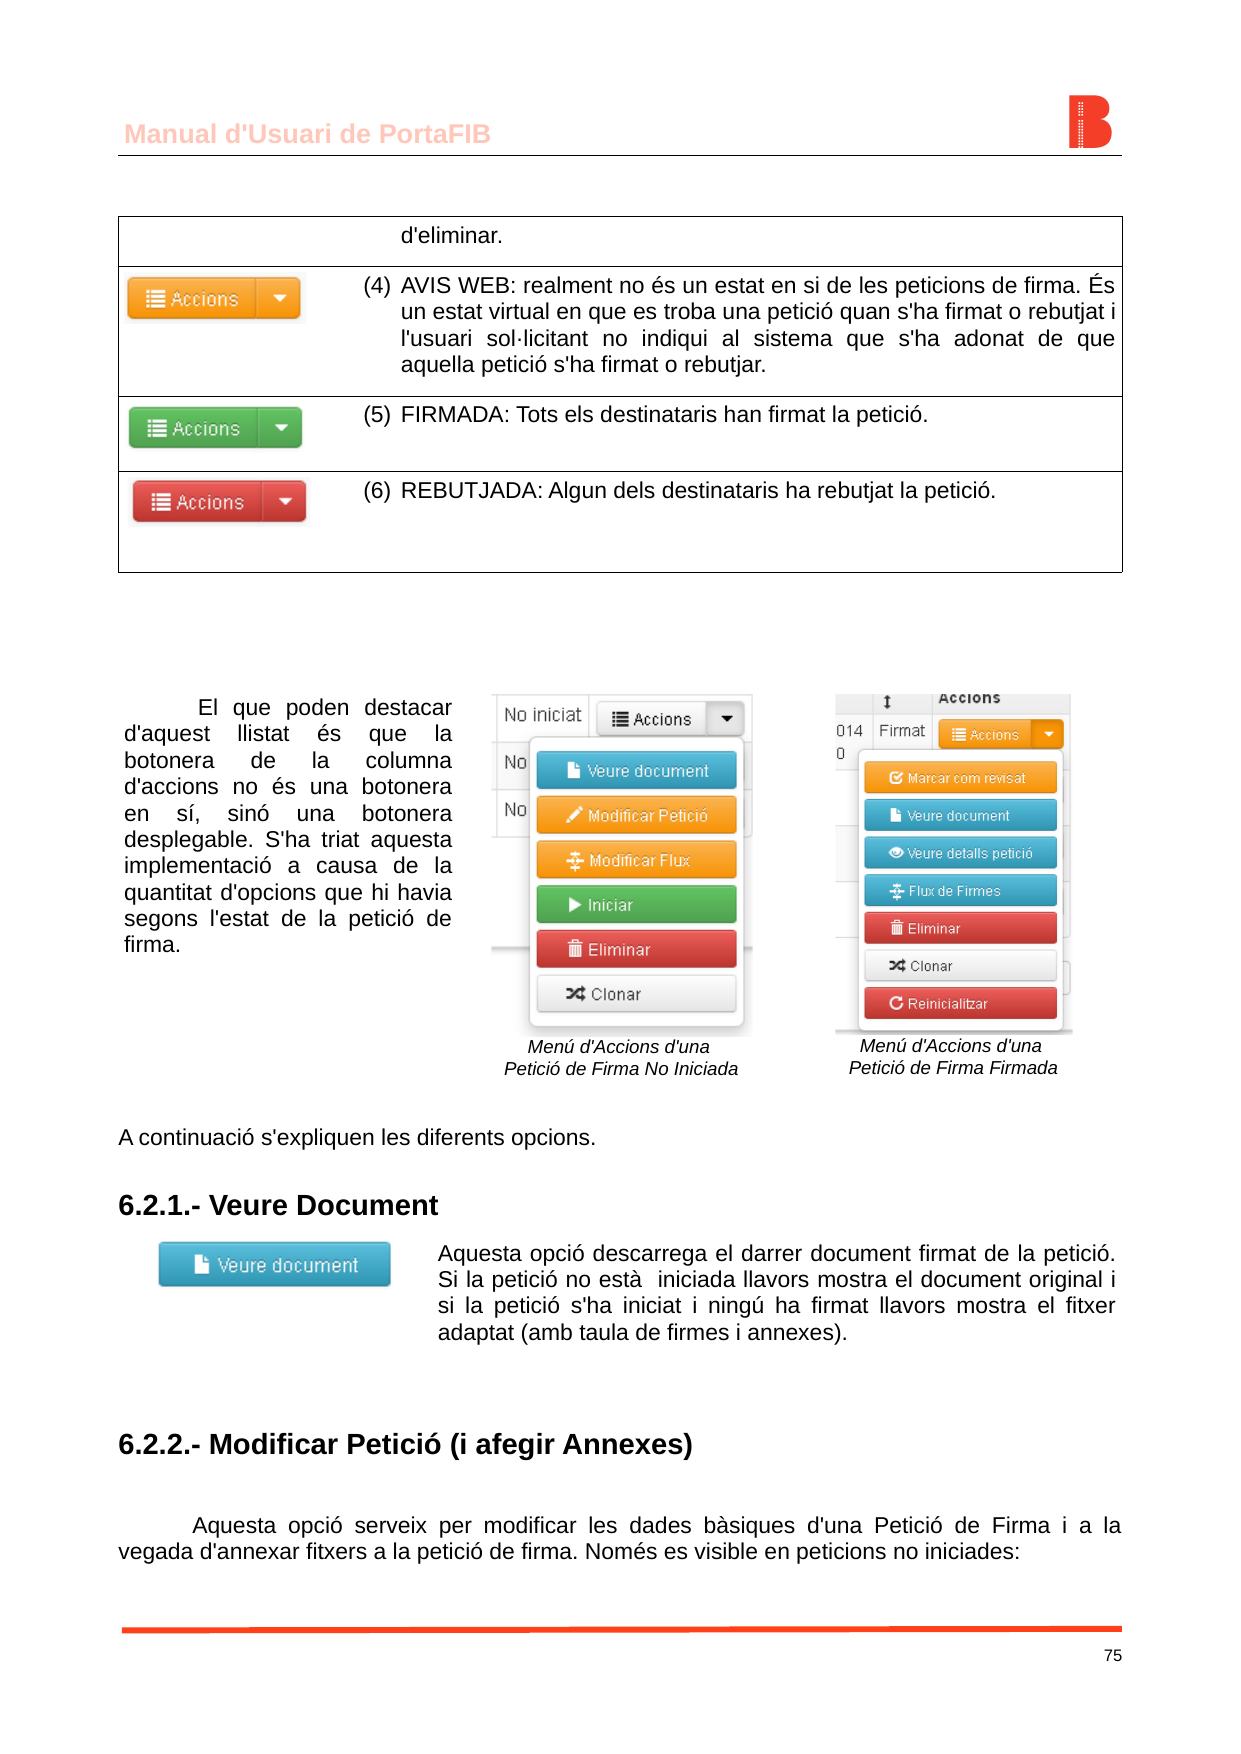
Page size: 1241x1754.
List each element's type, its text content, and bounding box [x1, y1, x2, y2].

text A continuació s'expliquen les diferents opcions. [118, 1124, 1122, 1150]
subtitle Veure Document [118, 1188, 1122, 1221]
table_header Menú d'Accions d'una Petició de Firma No Iniciada [458, 688, 786, 1085]
text Aquesta opció serveix per modificar les dades bàsiques d'una Petició de Firma i a la vegada d'annexar fitxers a la petició de firma. Només es visible en peticions no iniciades: [118, 1512, 1122, 1565]
table_cell [119, 397, 320, 471]
table_header [118, 1234, 432, 1363]
table_cell [119, 267, 320, 396]
picture [1063, 94, 1117, 150]
subtitle Modificar Petició (i afegir Annexes) [118, 1427, 1122, 1461]
table_cell [119, 472, 320, 572]
picture [127, 477, 311, 527]
table_cell [119, 217, 320, 266]
picture [835, 694, 1073, 1035]
table_header Aquesta opció descarrega el darrer document firmat de la petició. Si la petició no està iniciada llavors mostra el document original i si la petició s'ha iniciat i ningú ha firmat llavors mostra el fitxer adaptat (amb taula de firmes i annexes). [432, 1234, 1122, 1363]
table_header Menú d'Accions d'una Petició de Firma Firmada [786, 688, 1122, 1085]
picture [156, 1239, 394, 1290]
table_cell d'eliminar. [320, 217, 1122, 266]
picture [123, 272, 307, 324]
table_header El que poden destacar d'aquest llistat és que la botonera de la columna d'accions no és una botonera en sí, sinó una botonera desplegable. S'ha triat aquesta implementació a causa de la quantitat d'opcions que hi havia segons l'estat de la petició de firma. [118, 688, 458, 1085]
table_cell AVIS WEB: realment no és un estat en si de les peticions de firma. És un estat virtual en que es troba una petició quan s'ha firmat o rebutjat i l'usuari sol·licitant no indiqui al sistema que s'ha adonat de que aquella petició s'ha firmat o rebutjar. [320, 267, 1122, 396]
table_cell REBUTJADA: Algun dels destinataris ha rebutjat la petició. [320, 472, 1122, 572]
picture [123, 401, 307, 453]
table_cell FIRMADA: Tots els destinataris han firmat la petició. [320, 397, 1122, 471]
picture [491, 694, 753, 1037]
